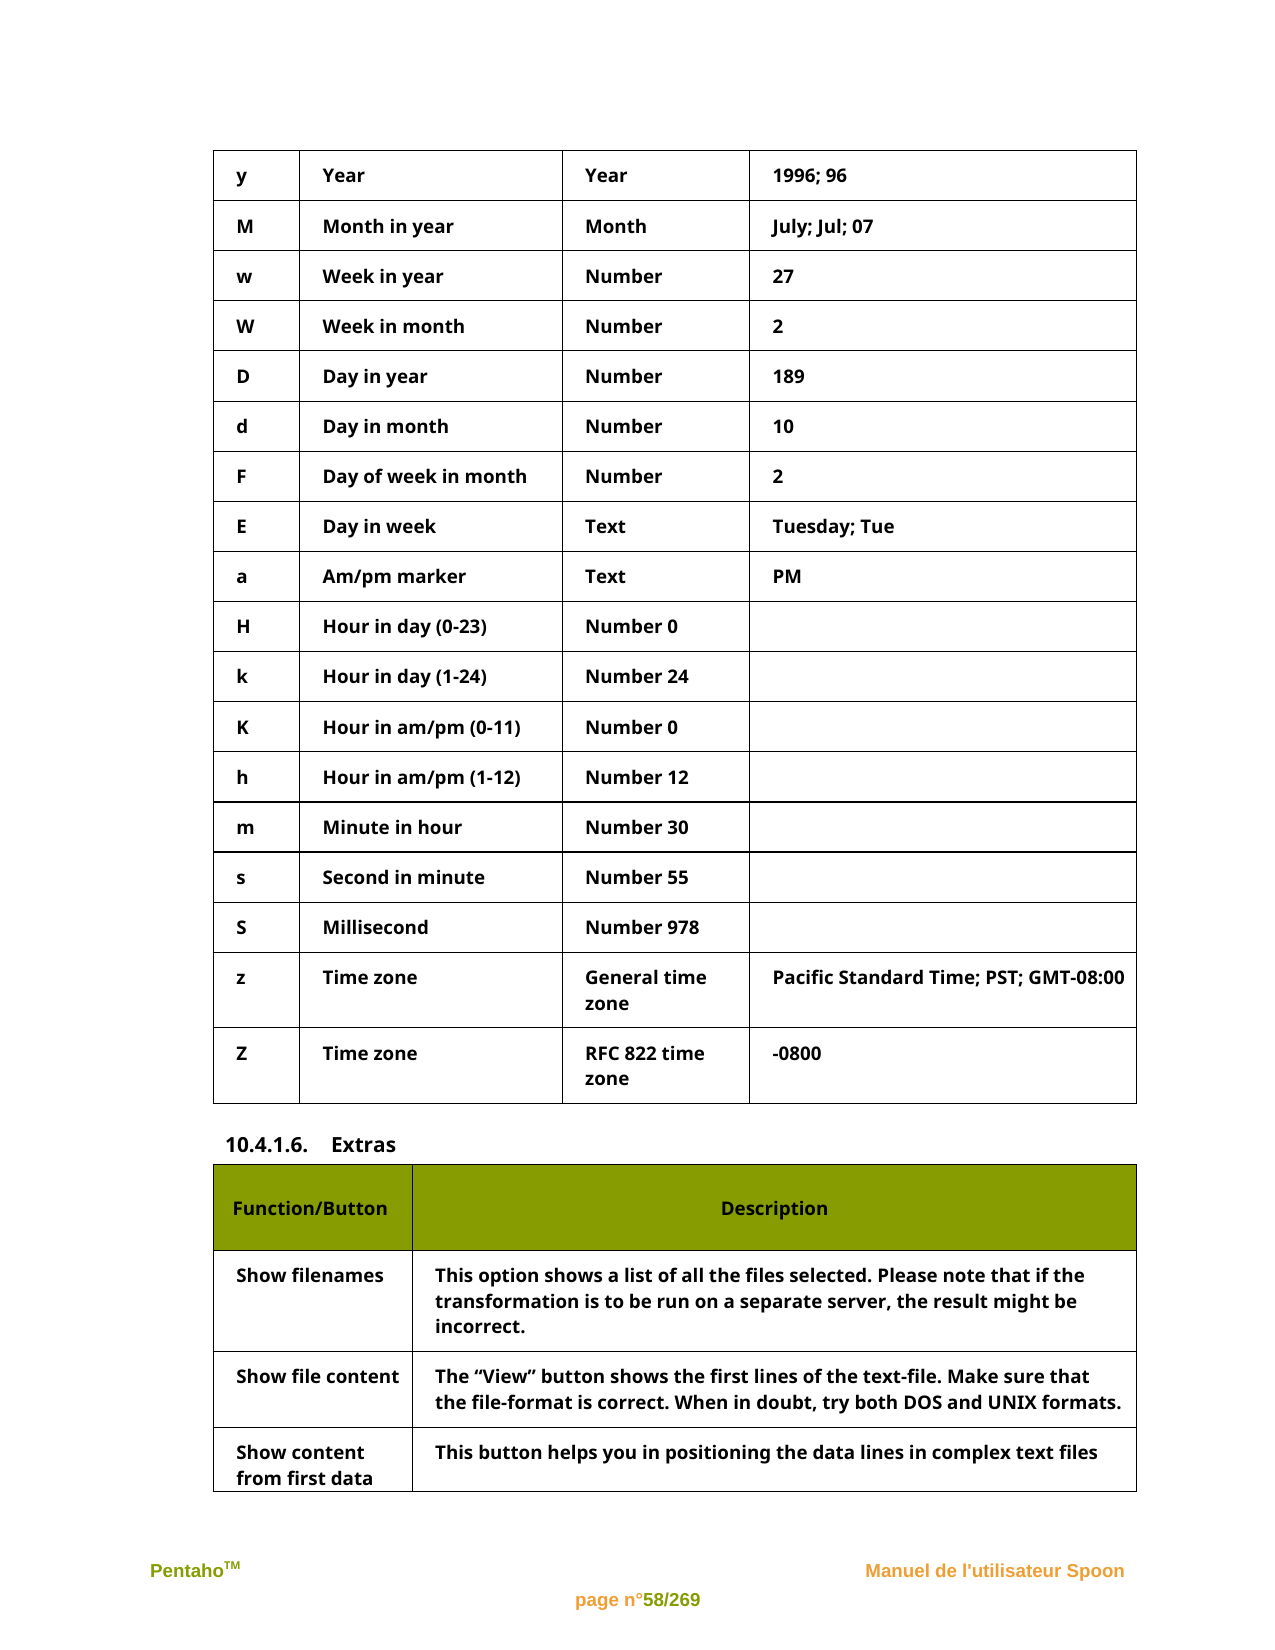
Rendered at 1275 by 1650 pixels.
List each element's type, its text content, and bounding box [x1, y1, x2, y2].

table_cell y [214, 151, 299, 200]
table_cell W [214, 301, 299, 350]
table_cell [750, 702, 1136, 751]
table_header Description [413, 1165, 1136, 1250]
table_cell h [214, 752, 299, 801]
table_cell Week in month [300, 301, 562, 350]
table_cell Z [214, 1028, 299, 1103]
table_cell Pacific Standard Time; PST; GMT-08:00 [750, 953, 1136, 1027]
table_cell [750, 602, 1136, 651]
subtitle Extras [225, 1129, 1125, 1158]
table_cell Year [563, 151, 749, 200]
table_cell General time zone [563, 953, 749, 1027]
table_cell Time zone [300, 1028, 562, 1103]
table_cell Am/pm marker [300, 552, 562, 601]
table_cell 2 [750, 452, 1136, 501]
table_cell Number 978 [563, 903, 749, 952]
table_cell Number [563, 452, 749, 501]
table_cell Day in year [300, 351, 562, 401]
table_cell Year [300, 151, 562, 200]
table_cell [750, 752, 1136, 801]
table_cell S [214, 903, 299, 952]
table_cell s [214, 853, 299, 902]
table_cell [750, 803, 1136, 851]
table_cell Show file content [214, 1352, 412, 1427]
table_cell 1996; 96 [750, 151, 1136, 200]
table_cell Hour in am/pm (0-11) [300, 702, 562, 751]
table_cell K [214, 702, 299, 751]
table_cell Week in year [300, 251, 562, 300]
table_cell July; Jul; 07 [750, 201, 1136, 250]
table_cell Day in week [300, 502, 562, 551]
table_cell a [214, 552, 299, 601]
table_cell Number [563, 301, 749, 350]
table_cell z [214, 953, 299, 1027]
table_cell The “View” button shows the first lines of the text-file. Make sure that the file-format is correct. When in doubt, try both DOS and UNIX formats. [413, 1352, 1136, 1427]
table_cell Time zone [300, 953, 562, 1027]
table_cell -0800 [750, 1028, 1136, 1103]
table_cell This option shows a list of all the files selected. Please note that if the transformation is to be run on a separate server, the result might be incorrect. [413, 1251, 1136, 1351]
table_cell Number [563, 351, 749, 401]
table_cell RFC 822 time zone [563, 1028, 749, 1103]
table_cell [750, 652, 1136, 701]
table_cell Millisecond [300, 903, 562, 952]
table_cell Day of week in month [300, 452, 562, 501]
table_cell d [214, 402, 299, 451]
table_cell PM [750, 552, 1136, 601]
table_cell 10 [750, 402, 1136, 451]
table_cell Show content from first data [214, 1428, 412, 1491]
table_cell 189 [750, 351, 1136, 401]
table_cell Hour in day (1-24) [300, 652, 562, 701]
table_cell Number 0 [563, 702, 749, 751]
table_cell w [214, 251, 299, 300]
table_cell 27 [750, 251, 1136, 300]
table_cell Number [563, 402, 749, 451]
table_cell Number 55 [563, 853, 749, 902]
table_cell F [214, 452, 299, 501]
table_cell Day in month [300, 402, 562, 451]
table_cell Text [563, 502, 749, 551]
table_header Function/Button [214, 1165, 412, 1250]
table_cell This button helps you in positioning the data lines in complex text files [413, 1428, 1136, 1491]
table_cell Number 30 [563, 803, 749, 851]
table_cell 2 [750, 301, 1136, 350]
table_cell H [214, 602, 299, 651]
table_cell Hour in day (0-23) [300, 602, 562, 651]
table_cell Text [563, 552, 749, 601]
table_cell Month [563, 201, 749, 250]
table_cell Show filenames [214, 1251, 412, 1351]
table_cell Month in year [300, 201, 562, 250]
table_cell [750, 853, 1136, 902]
table_cell Number 24 [563, 652, 749, 701]
table_cell Minute in hour [300, 803, 562, 851]
table_cell [750, 903, 1136, 952]
table_cell k [214, 652, 299, 701]
table_cell Tuesday; Tue [750, 502, 1136, 551]
table_cell E [214, 502, 299, 551]
table_cell Second in minute [300, 853, 562, 902]
table_cell Hour in am/pm (1-12) [300, 752, 562, 801]
table_cell m [214, 803, 299, 851]
table_cell D [214, 351, 299, 401]
table_cell M [214, 201, 299, 250]
table_cell Number 12 [563, 752, 749, 801]
table_cell Number [563, 251, 749, 300]
table_cell Number 0 [563, 602, 749, 651]
